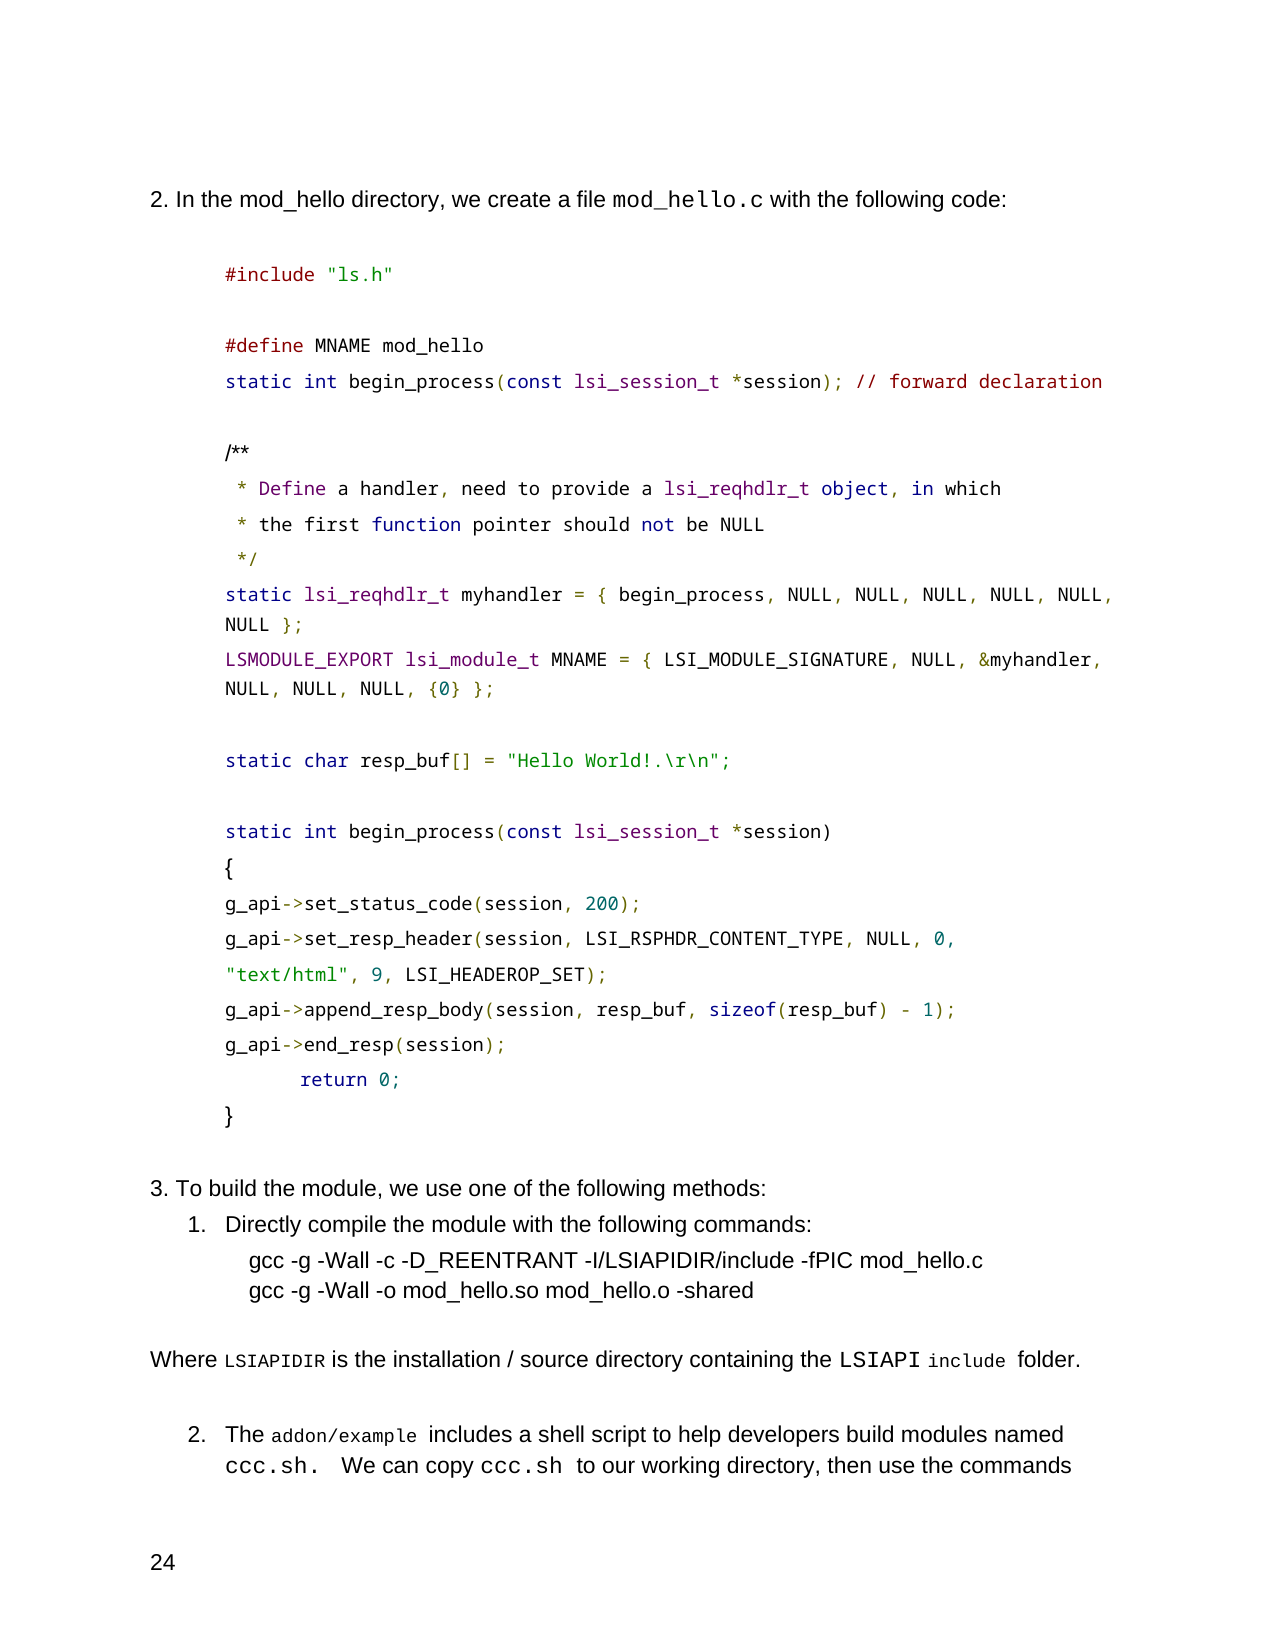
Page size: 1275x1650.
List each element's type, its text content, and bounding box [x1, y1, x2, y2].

text */ [225, 546, 1125, 572]
text #define MNAME mod_hello [225, 333, 1125, 358]
text { [225, 854, 1125, 880]
text static int begin_process(const lsi_session_t *session) [225, 819, 1125, 844]
text * the first function pointer should not be NULL [225, 511, 1125, 537]
text LSMODULE_EXPORT lsi_module_t MNAME = { LSI_MODULE_SIGNATURE, NULL, &myhandler, NULL, NULL, NULL, {0} }; [225, 646, 1125, 701]
text return 0; [225, 1067, 1125, 1092]
list Directly compile the module with the following commands: [187, 1211, 1125, 1237]
text g_api->append_resp_body(session, resp_buf, sizeof(resp_buf) - 1); [225, 996, 1125, 1022]
text g_api->end_resp(session); [225, 1031, 1125, 1057]
text "text/html", 9, LSI_HEADEROP_SET); [225, 961, 1125, 986]
text } [225, 1102, 1125, 1128]
text /** [225, 439, 1125, 466]
text static int begin_process(const lsi_session_t *session); // forward declaration [225, 368, 1125, 393]
text g_api->set_resp_header(session, LSI_RSPHDR_CONTENT_TYPE, NULL, 0, [225, 926, 1125, 951]
text static char resp_buf[] = "Hello World!.\r\n"; [225, 747, 1125, 773]
text 2. In the mod_hello directory, we create a file mod_hello.c with the following code: [150, 186, 1125, 214]
text 3. To build the module, we use one of the following methods: [150, 1174, 1125, 1201]
table_header gcc -g -Wall -c -D_REENTRANT -I/LSIAPIDIR/include -fPIC mod_hello.c gcc -g -Wall -o mod_hello.so mod_hello.o -shared [237, 1247, 1114, 1310]
text Where LSIAPIDIR is the installation / source directory containing the LSIAPI include folder. [150, 1346, 1125, 1374]
list The addon/example includes a shell script to help developers build modules named ccc.sh. We can copy ccc.sh to our working directory, then use the commands [187, 1421, 1125, 1480]
text g_api->set_status_code(session, 200); [225, 890, 1125, 916]
text static lsi_reqhdlr_t myhandler = { begin_process, NULL, NULL, NULL, NULL, NULL, NULL }; [225, 582, 1125, 636]
text #include "ls.h" [225, 261, 1125, 287]
text * Define a handler, need to provide a lsi_reqhdlr_t object, in which [225, 476, 1125, 501]
